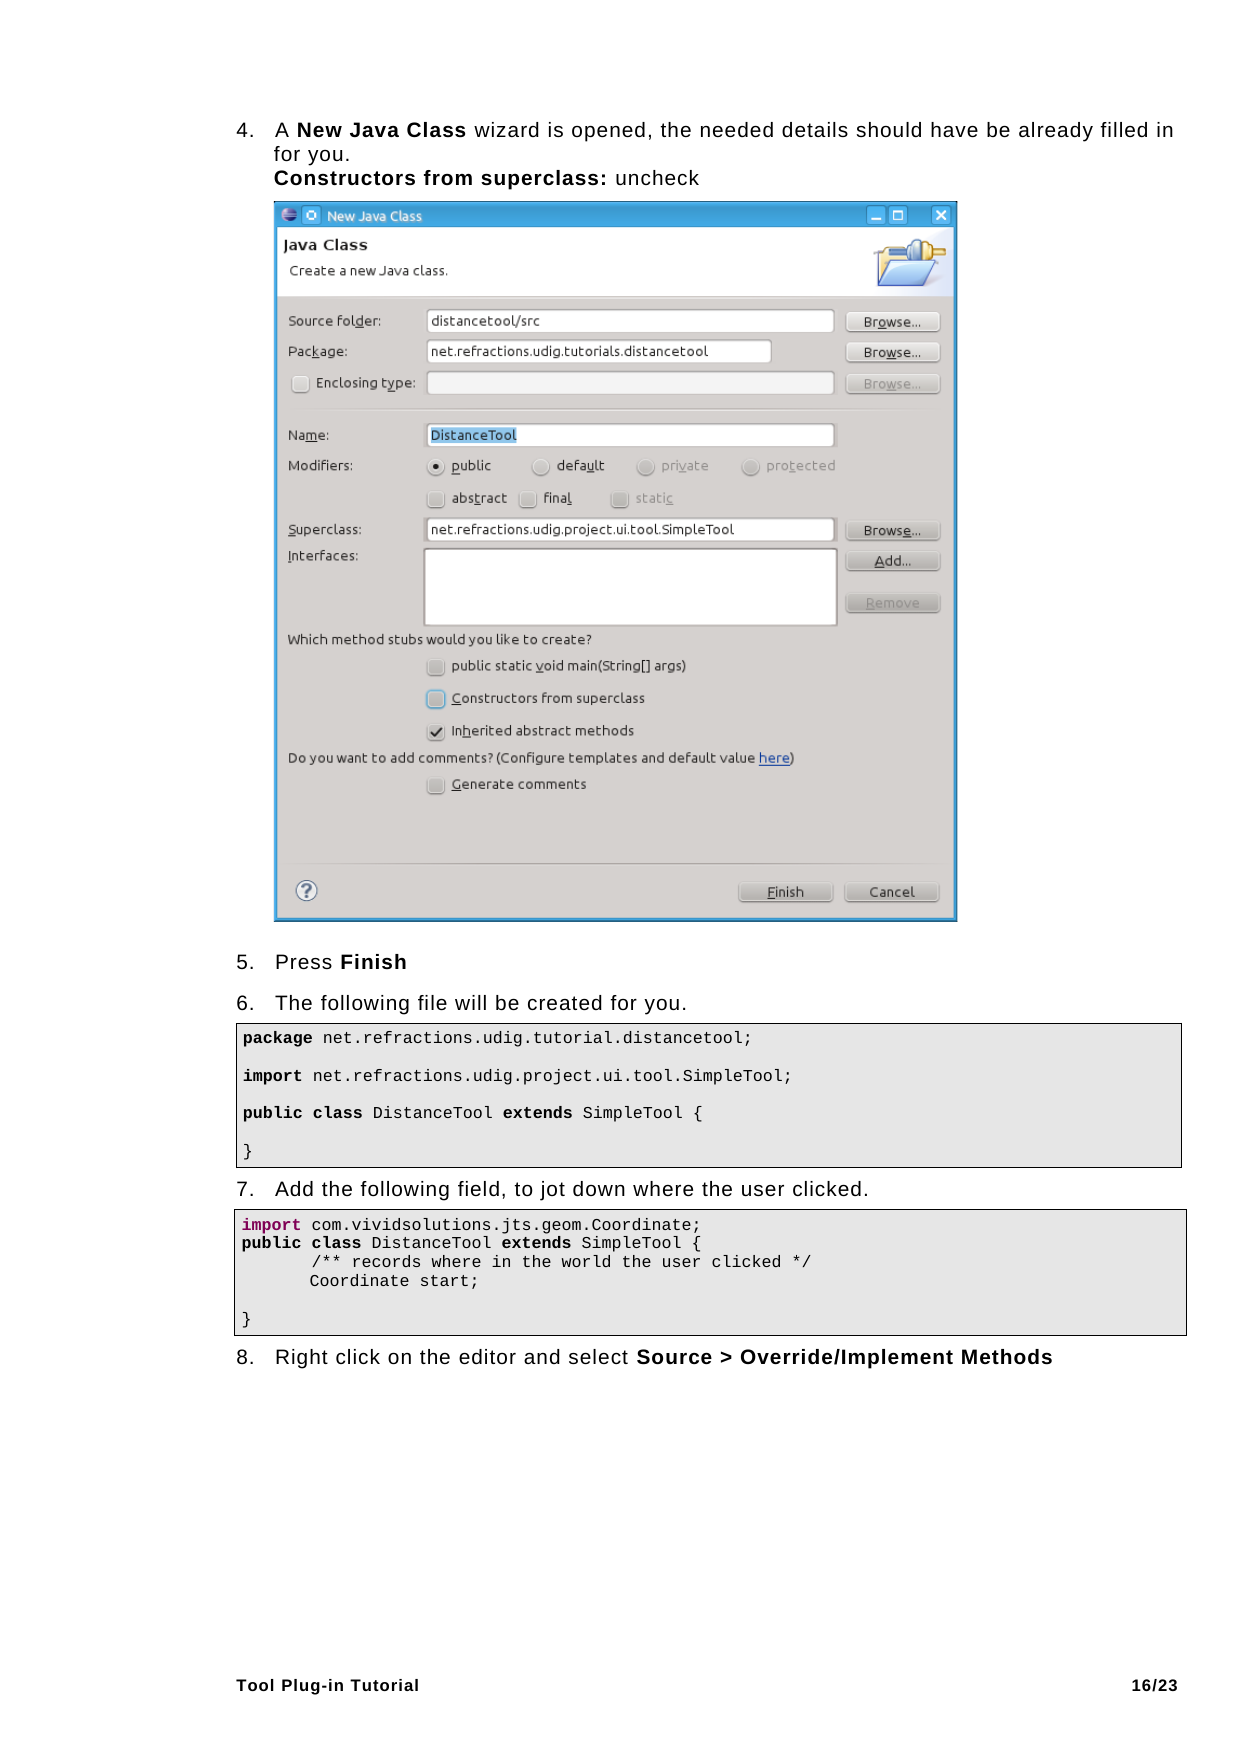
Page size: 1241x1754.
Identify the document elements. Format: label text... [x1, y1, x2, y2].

picture [273, 201, 958, 922]
list Add the following field, to jot down where the user clicked. [236, 1177, 1181, 1201]
list Right click on the editor and select Source > Override/Implement Methods [236, 1344, 1181, 1368]
text } [235, 1303, 1186, 1335]
text package net.refractions.udig.tutorial.distancetool; [237, 1024, 1181, 1041]
list A New Java Class wizard is opened, the needed details should have be already filled in for you. Constructors from superclass: uncheck [236, 118, 1181, 933]
text import com.vividsolutions.jts.geom.Coordinate; public class DistanceTool extends SimpleTool { [235, 1210, 1186, 1247]
text import net.refractions.udig.project.ui.tool.SimpleTool; [237, 1060, 1181, 1079]
text /** records where in the world the user clicked */ Coordinate start; [235, 1247, 1186, 1303]
text public class DistanceTool extends SimpleTool { [237, 1098, 1181, 1117]
list Press Finish [236, 950, 1181, 974]
list The following file will be created for you. [236, 990, 1181, 1014]
text } [237, 1136, 1181, 1167]
